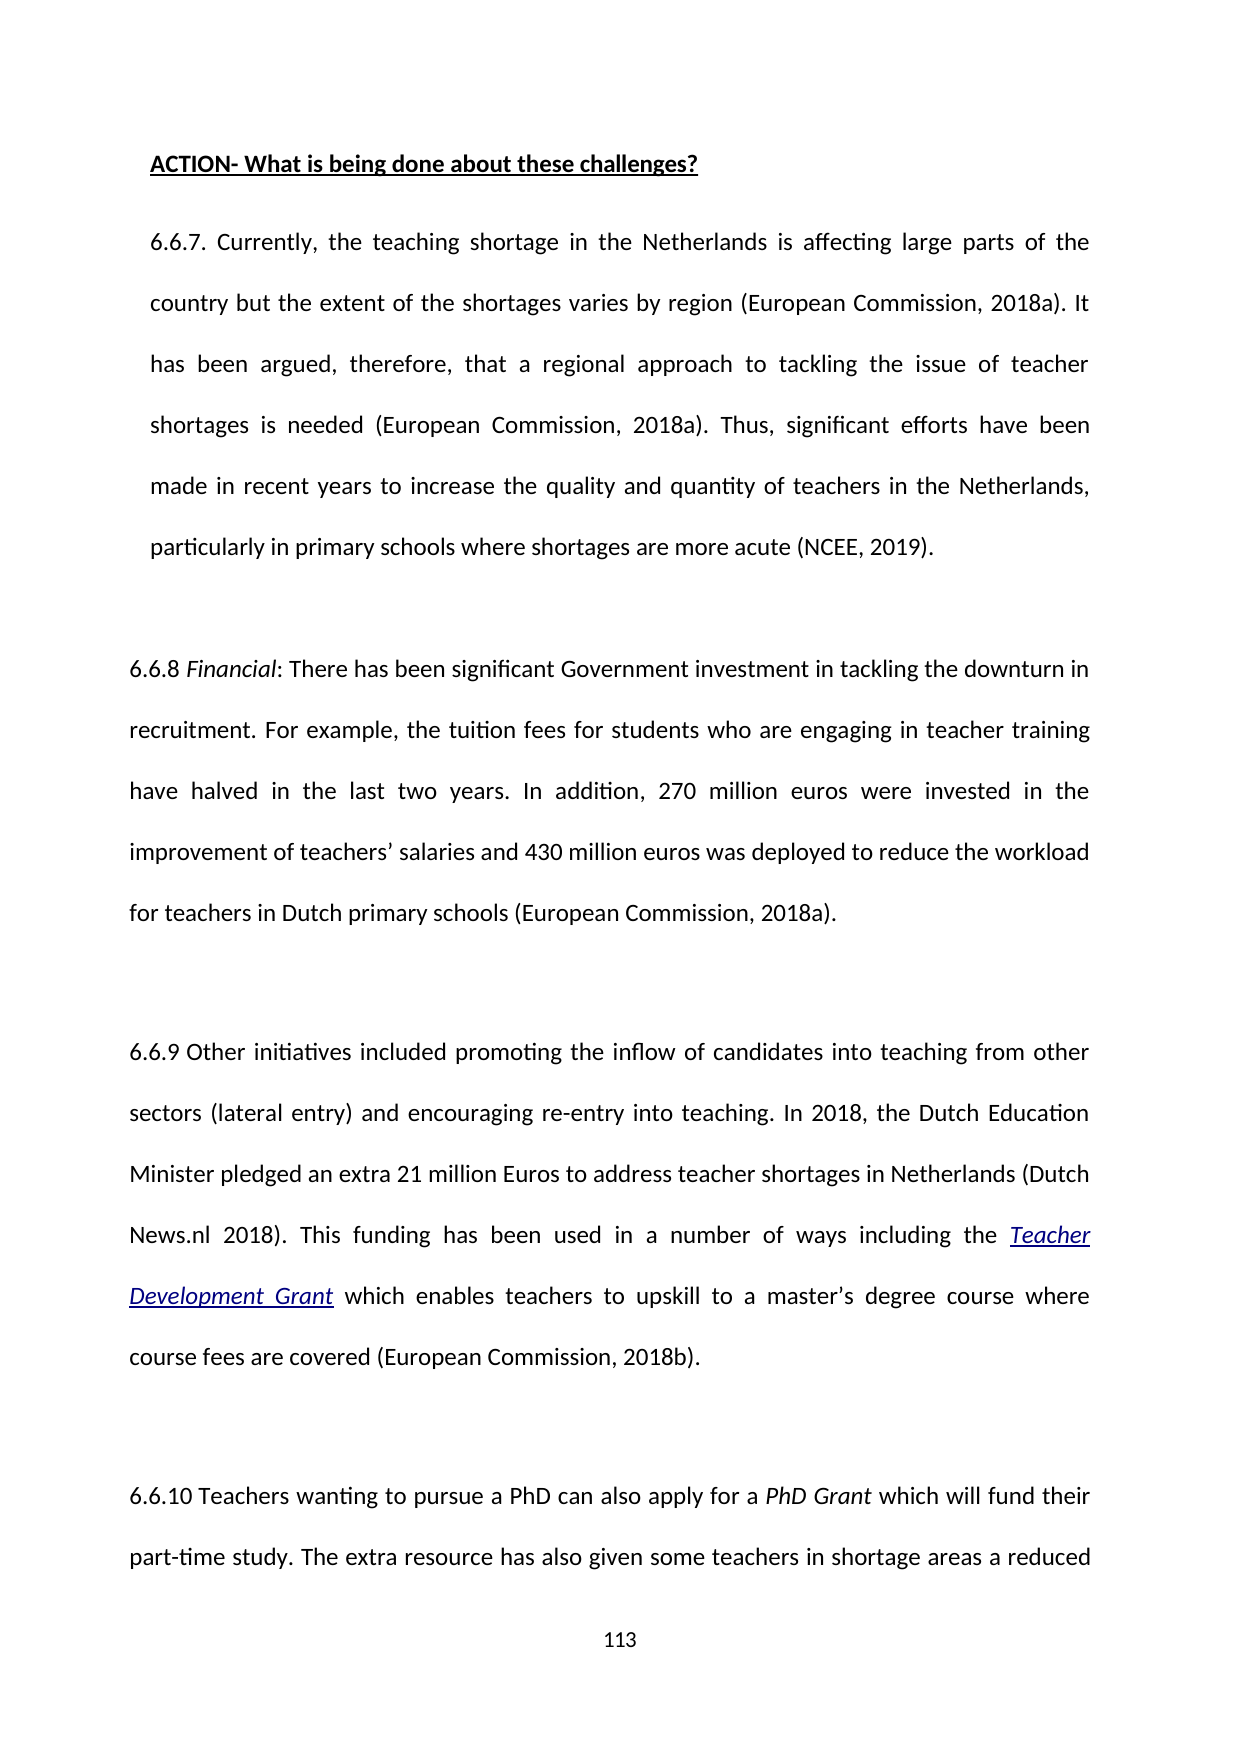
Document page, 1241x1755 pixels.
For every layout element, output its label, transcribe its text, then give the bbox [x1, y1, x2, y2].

list Teachers wanting to pursue a PhD can also apply for a PhD Grant which will fund their part-time study. The extra resource has also given some teachers in shortage areas a reduced [129, 1480, 1091, 1572]
list Financial: There has been significant Government investment in tackling the downturn in recruitment. For example, the tuition fees for students who are engaging in teacher training have halved in the last two years. In addition, 270 million euros were invested in the improvement of teachers’ salaries and 430 million euros was deployed to reduce the workload for teachers in Dutch primary schools (European Commission, 2018a). [129, 653, 1091, 928]
text 6.6.7. Currently, the teaching shortage in the Netherlands is affecting large parts of the country but the extent of the shortages varies by region (European Commission, 2018a). It has been argued, therefore, that a regional approach to tackling the issue of teacher shortages is needed (European Commission, 2018a). Thus, significant efforts have been made in recent years to increase the quality and quantity of teachers in the Netherlands, particularly in primary schools where shortages are more acute (NCEE, 2019). [150, 226, 1091, 561]
subtitle ACTION- What is being done about these challenges? [150, 148, 1103, 178]
list Other initiatives included promoting the inflow of candidates into teaching from other sectors (lateral entry) and encouraging re-entry into teaching. In 2018, the Dutch Education Minister pledged an extra 21 million Euros to address teacher shortages in Netherlands (Dutch News.nl 2018). This funding has been used in a number of ways including the Teacher Development Grant which enables teachers to upskill to a master’s degree course where course fees are covered (European Commission, 2018b). [129, 1036, 1091, 1372]
